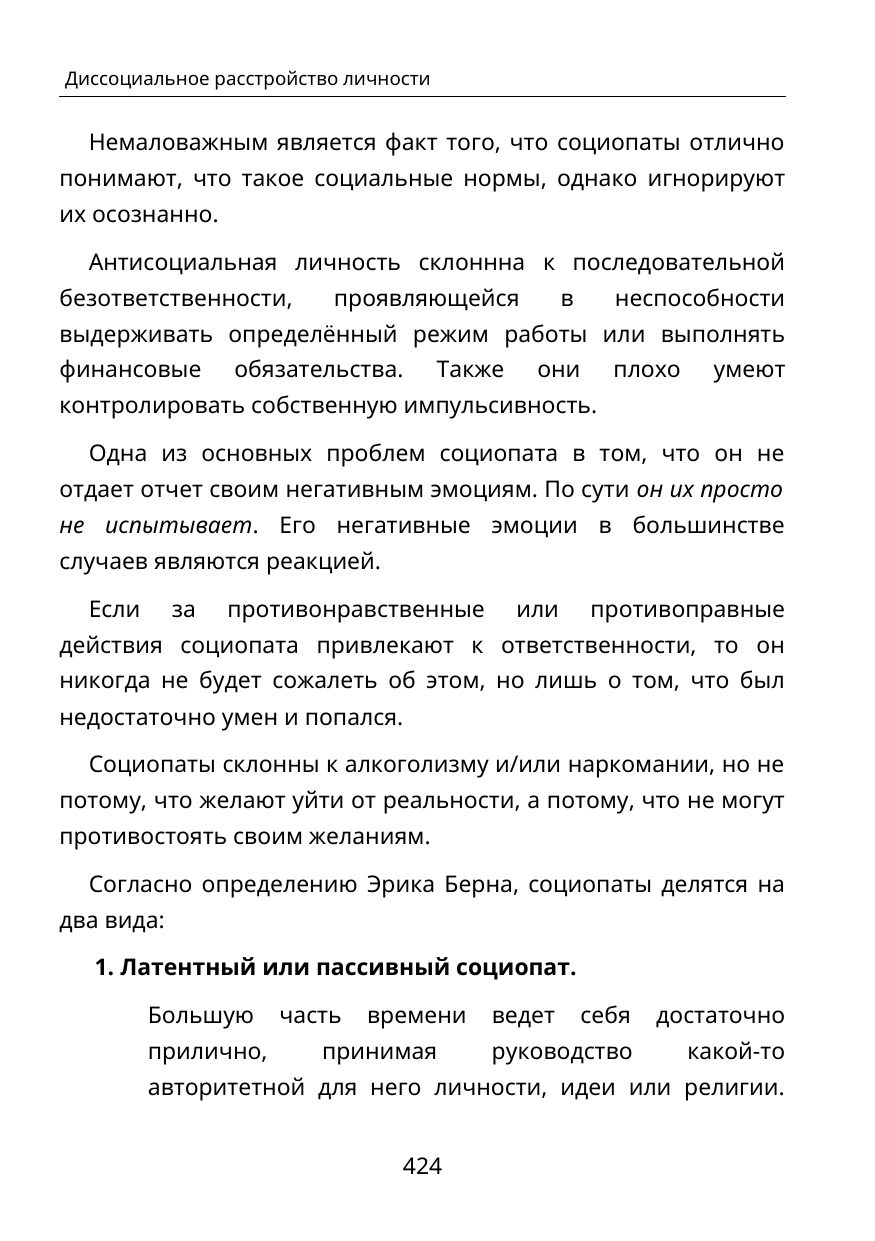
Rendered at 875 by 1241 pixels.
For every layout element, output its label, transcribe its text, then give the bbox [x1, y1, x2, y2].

text Социопаты склонны к алкоголизму и/или наркомании, но не потому, что желают уйти от реальности, а потому, что не могут противостоять своим желаниям. [59, 748, 786, 851]
text Антисоциальная личность склоннна к последовательной безответственности, проявляющейся в неспособности выдерживать определённый режим работы или выполнять финансовые обязательства. Также они плохо умеют контролировать собственную импульсивность. [59, 246, 786, 421]
list Латентный или пассивный социопат. [88, 951, 786, 983]
list Большую часть времени ведет себя достаточно прилично, принимая руководство какой-то авторитетной для него личности, идеи или религии. [88, 999, 786, 1102]
text Согласно определению Эрика Берна, социопаты делятся на два вида: [59, 868, 786, 935]
text Немаловажным является факт того, что социопаты отлично понимают, что такое социальные нормы, однако игнорируют их осознанно. [59, 126, 786, 229]
text Если за противонравственные или противоправные действия социопата привлекают к ответственности, то он никогда не будет сожалеть об этом, но лишь о том, что был недостаточно умен и попался. [59, 593, 786, 732]
text Одна из основных проблем социопата в том, что он не отдает отчет своим негативным эмоциям. По сути он их просто не испытывает. Его негативные эмоции в большинстве случаев являются реакцией. [59, 437, 786, 576]
